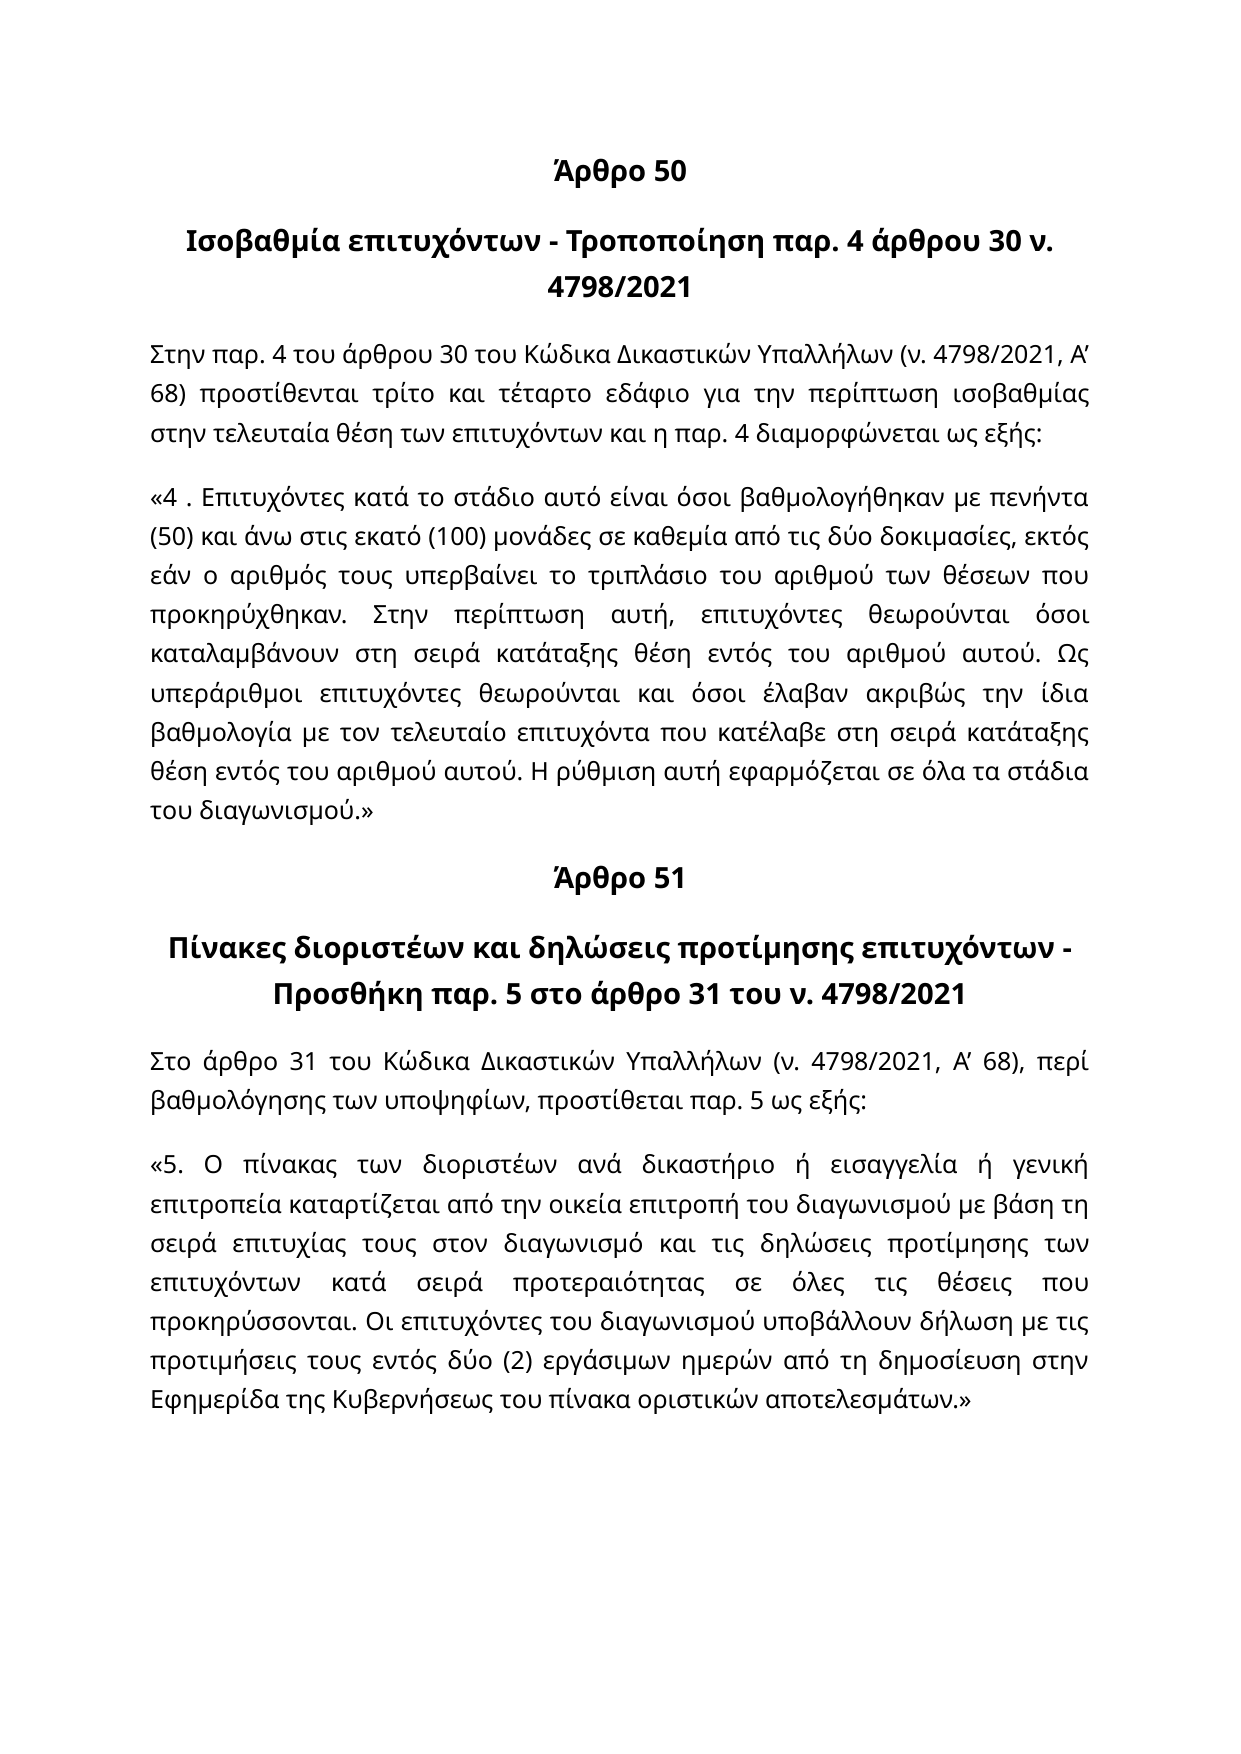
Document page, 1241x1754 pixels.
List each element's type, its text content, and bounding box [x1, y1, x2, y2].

text Στο άρθρο 31 του Κώδικα Δικαστικών Υπαλλήλων (ν. 4798/2021, Α’ 68), περί βαθμολόγησης των υποψηφίων, προστίθεται παρ. 5 ως εξής: [150, 1044, 1090, 1117]
subtitle Άρθρο 50 [150, 150, 1090, 190]
subtitle Πίνακες διοριστέων και δηλώσεις προτίμησης επιτυχόντων - Προσθήκη παρ. 5 στο άρθρο 31 του ν. 4798/2021 [150, 927, 1090, 1013]
subtitle Ισοβαθμία επιτυχόντων - Τροποποίηση παρ. 4 άρθρου 30 ν. 4798/2021 [150, 221, 1090, 306]
text Στην παρ. 4 του άρθρου 30 του Κώδικα Δικαστικών Υπαλλήλων (ν. 4798/2021, Α’ 68) προστίθενται τρίτο και τέταρτο εδάφιο για την περίπτωση ισοβαθμίας στην τελευταία θέση των επιτυχόντων και η παρ. 4 διαμορφώνεται ως εξής: [150, 337, 1090, 449]
text «4 . Επιτυχόντες κατά το στάδιο αυτό είναι όσοι βαθμολογήθηκαν με πενήντα (50) και άνω στις εκατό (100) μονάδες σε καθεμία από τις δύο δοκιμασίες, εκτός εάν ο αριθμός τους υπερβαίνει το τριπλάσιο του αριθμού των θέσεων που προκηρύχθηκαν. Στην περίπτωση αυτή, επιτυχόντες θεωρούνται όσοι καταλαμβάνουν στη σειρά κατάταξης θέση εντός του αριθμού αυτού. Ως υπεράριθμοι επιτυχόντες θεωρούνται και όσοι έλαβαν ακριβώς την ίδια βαθμολογία με τον τελευταίο επιτυχόντα που κατέλαβε στη σειρά κατάταξης θέση εντός του αριθμού αυτού. Η ρύθμιση αυτή εφαρμόζεται σε όλα τα στάδια του διαγωνισμού.» [150, 479, 1090, 827]
subtitle Άρθρο 51 [150, 857, 1090, 897]
text «5. Ο πίνακας των διοριστέων ανά δικαστήριο ή εισαγγελία ή γενική επιτροπεία καταρτίζεται από την οικεία επιτροπή του διαγωνισμού με βάση τη σειρά επιτυχίας τους στον διαγωνισμό και τις δηλώσεις προτίμησης των επιτυχόντων κατά σειρά προτεραιότητας σε όλες τις θέσεις που προκηρύσσονται. Οι επιτυχόντες του διαγωνισμού υποβάλλουν δήλωση με τις προτιμήσεις τους εντός δύο (2) εργάσιμων ημερών από τη δημοσίευση στην Εφημερίδα της Κυβερνήσεως του πίνακα οριστικών αποτελεσμάτων.» [150, 1147, 1090, 1416]
